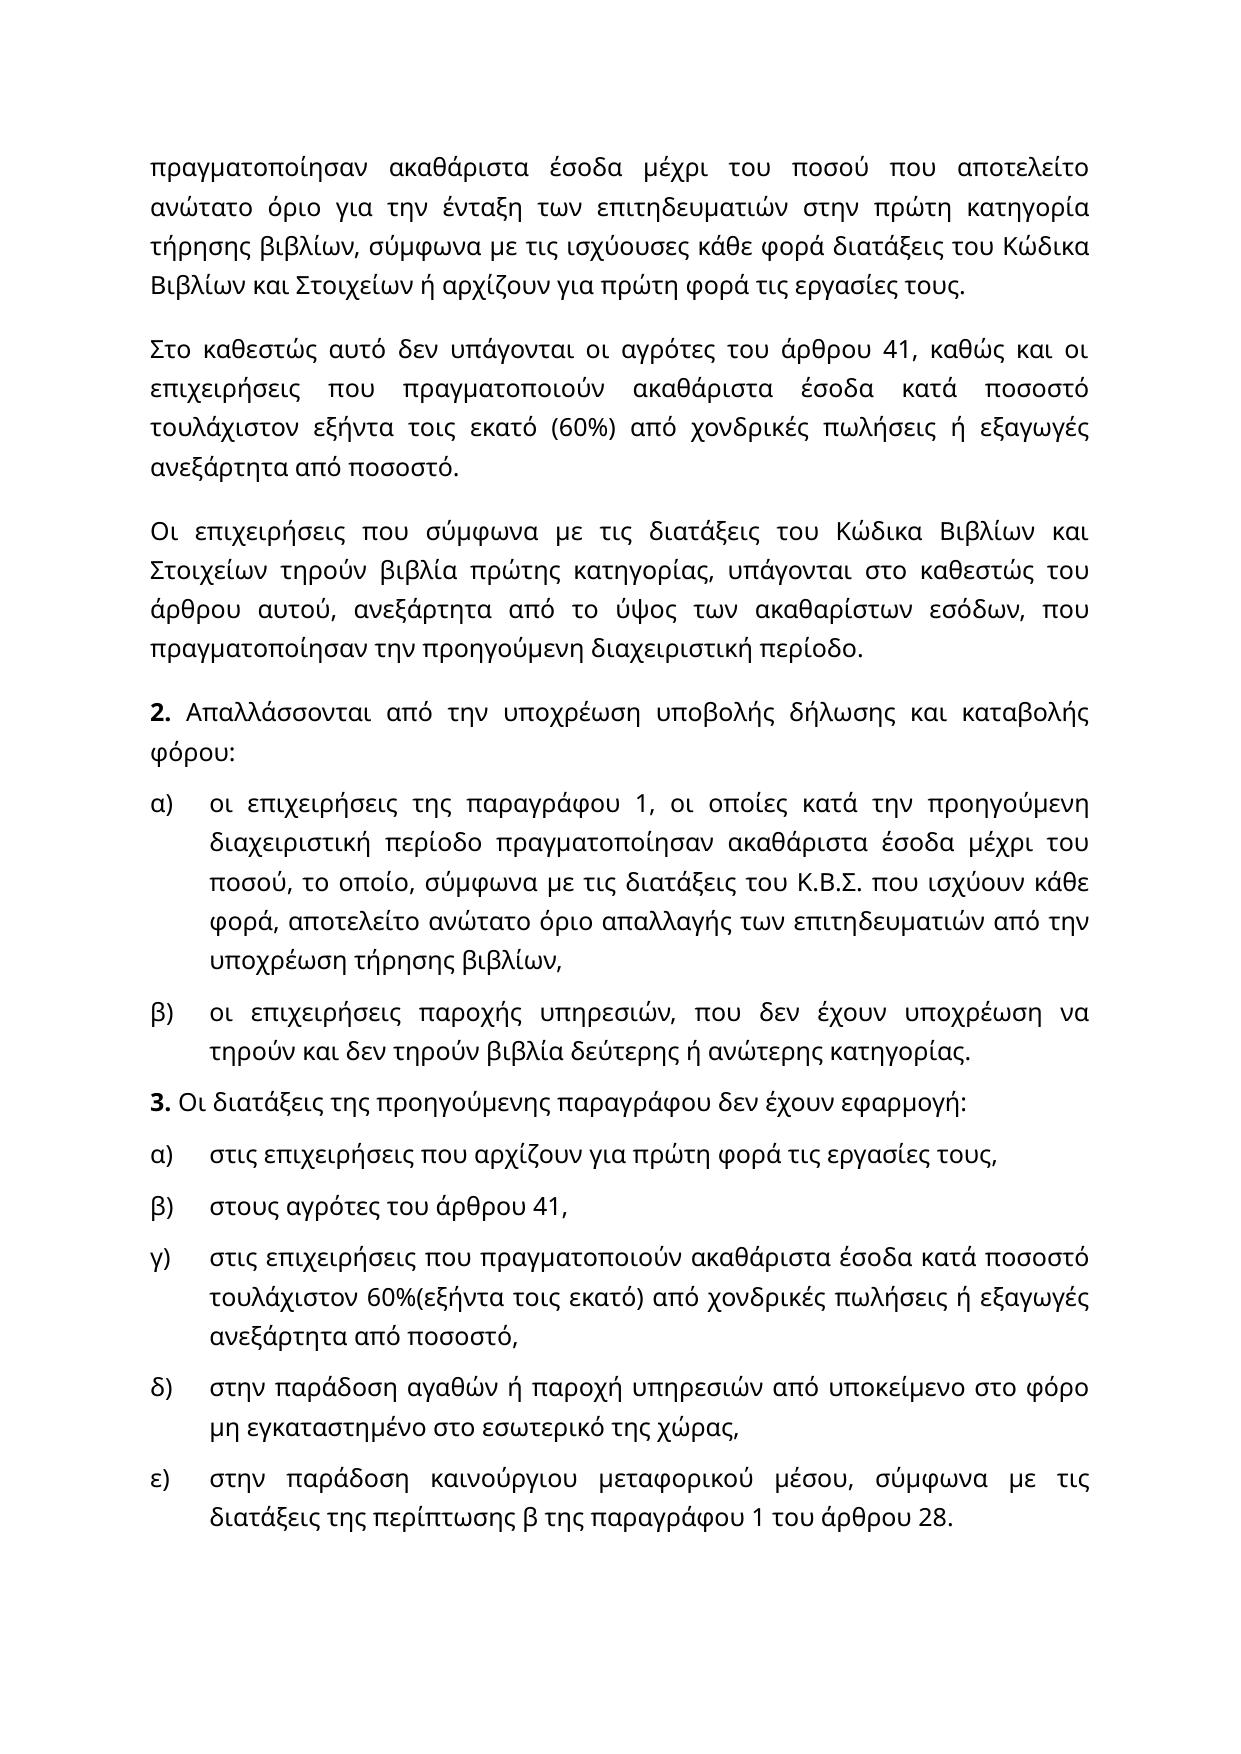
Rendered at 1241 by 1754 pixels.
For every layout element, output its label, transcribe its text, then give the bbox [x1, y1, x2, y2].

list ε) στην παράδοση καινούργιου μεταφορικού μέσου, σύμφωνα με τις διατάξεις της περίπτωσης β της παραγράφου 1 του άρθρου 28. [150, 1461, 1090, 1534]
list β) οι επιχειρήσεις παροχής υπηρεσιών, που δεν έχουν υποχρέωση να τηρούν και δεν τηρούν βιβλία δεύτερης ή ανώτερης κατηγορίας. [150, 994, 1090, 1067]
list α) στις επιχειρήσεις που αρχίζουν για πρώτη φορά τις εργασίες τους, [150, 1137, 1090, 1171]
list γ) στις επιχειρήσεις που πραγματοποιούν ακαθάριστα έσοδα κατά ποσοστό τουλάχιστον 60%(εξήντα τοις εκατό) από χονδρικές πωλήσεις ή εξαγωγές ανεξάρτητα από ποσοστό, [150, 1240, 1090, 1352]
list α) οι επιχειρήσεις της παραγράφου 1, οι οποίες κατά την προηγούμενη διαχειριστική περίοδο πραγματοποίησαν ακαθάριστα έσοδα μέχρι του ποσού, το οποίο, σύμφωνα με τις διατάξεις του Κ.Β.Σ. που ισχύουν κάθε φορά, αποτελείτο ανώτατο όριο απαλλαγής των επιτηδευματιών από την υποχρέωση τήρησης βιβλίων, [150, 786, 1090, 977]
text Στο καθεστώς αυτό δεν υπάγονται οι αγρότες του άρθρου 41, καθώς και οι επιχειρήσεις που πραγματοποιούν ακαθάριστα έσοδα κατά ποσοστό τουλάχιστον εξήντα τοις εκατό (60%) από χονδρικές πωλήσεις ή εξαγωγές ανεξάρτητα από ποσοστό. [150, 332, 1090, 483]
list β) στους αγρότες του άρθρου 41, [150, 1188, 1090, 1222]
text 3. Οι διατάξεις της προηγούμενης παραγράφου δεν έχουν εφαρμογή: [150, 1085, 1090, 1119]
text Οι επιχειρήσεις που σύμφωνα με τις διατάξεις του Κώδικα Βιβλίων και Στοιχείων τηρούν βιβλία πρώτης κατηγορίας, υπάγονται στο καθεστώς του άρθρου αυτού, ανεξάρτητα από το ύψος των ακαθαρίστων εσόδων, που πραγματοποίησαν την προηγούμενη διαχειριστική περίοδο. [150, 513, 1090, 665]
text πραγματοποίησαν ακαθάριστα έσοδα μέχρι του ποσού που αποτελείτο ανώτατο όριο για την ένταξη των επιτηδευματιών στην πρώτη κατηγορία τήρησης βιβλίων, σύμφωνα με τις ισχύουσες κάθε φορά διατάξεις του Κώδικα Βιβλίων και Στοιχείων ή αρχίζουν για πρώτη φορά τις εργασίες τους. [150, 150, 1090, 302]
text 2. Απαλλάσσονται από την υποχρέωση υποβολής δήλωσης και καταβολής φόρου: [150, 695, 1090, 768]
list δ) στην παράδοση αγαθών ή παροχή υπηρεσιών από υποκείμενο στο φόρο μη εγκαταστημένο στο εσωτερικό της χώρας, [150, 1370, 1090, 1443]
